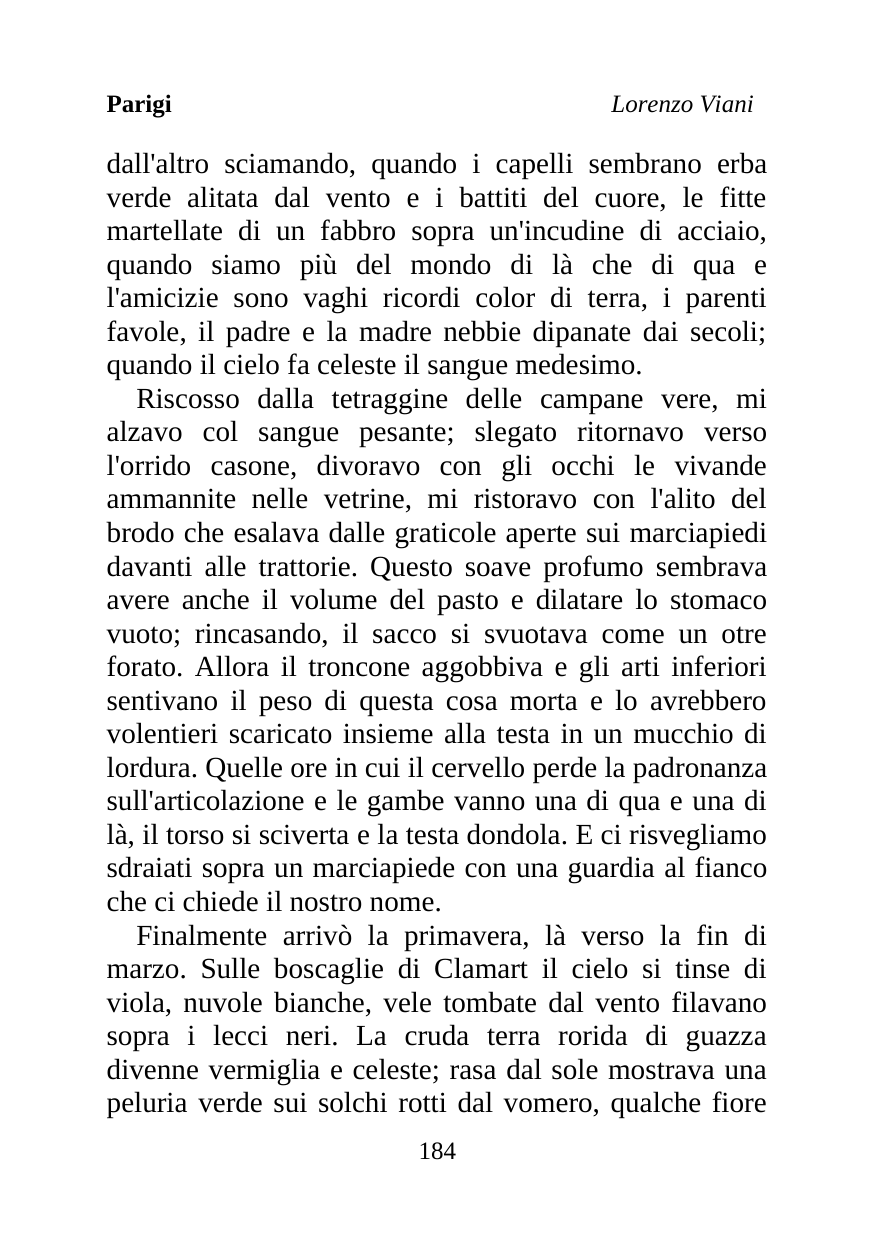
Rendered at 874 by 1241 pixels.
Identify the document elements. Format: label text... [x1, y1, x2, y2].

text dall'altro sciamando, quando i capelli sembrano erba verde alitata dal vento e i battiti del cuore, le fitte martellate di un fabbro sopra un'incudine di acciaio, quando siamo più del mondo di là che di qua e l'amicizie sono vaghi ricordi color di terra, i parenti favole, il padre e la madre nebbie dipanate dai secoli; quando il cielo fa celeste il sangue medesimo. [106, 146, 768, 381]
text Finalmente arrivò la primavera, là verso la fin di marzo. Sulle boscaglie di Clamart il cielo si tinse di viola, nuvole bianche, vele tombate dal vento filavano sopra i lecci neri. La cruda terra rorida di guazza divenne vermiglia e celeste; rasa dal sole mostrava una peluria verde sui solchi rotti dal vomero, qualche fiore [106, 918, 768, 1119]
text Riscosso dalla tetraggine delle campane vere, mi alzavo col sangue pesante; slegato ritornavo verso l'orrido casone, divoravo con gli occhi le vivande ammannite nelle vetrine, mi ristoravo con l'alito del brodo che esalava dalle graticole aperte sui marciapiedi davanti alle trattorie. Questo soave profumo sembrava avere anche il volume del pasto e dilatare lo stomaco vuoto; rincasando, il sacco si svuotava come un otre forato. Allora il troncone aggobbiva e gli arti inferiori sentivano il peso di questa cosa morta e lo avrebbero volentieri scaricato insieme alla testa in un mucchio di lordura. Quelle ore in cui il cervello perde la padronanza sull'articolazione e le gambe vanno una di qua e una di là, il torso si sciverta e la testa dondola. E ci risvegliamo sdraiati sopra un marciapiede con una guardia al fianco che ci chiede il nostro nome. [106, 381, 768, 918]
